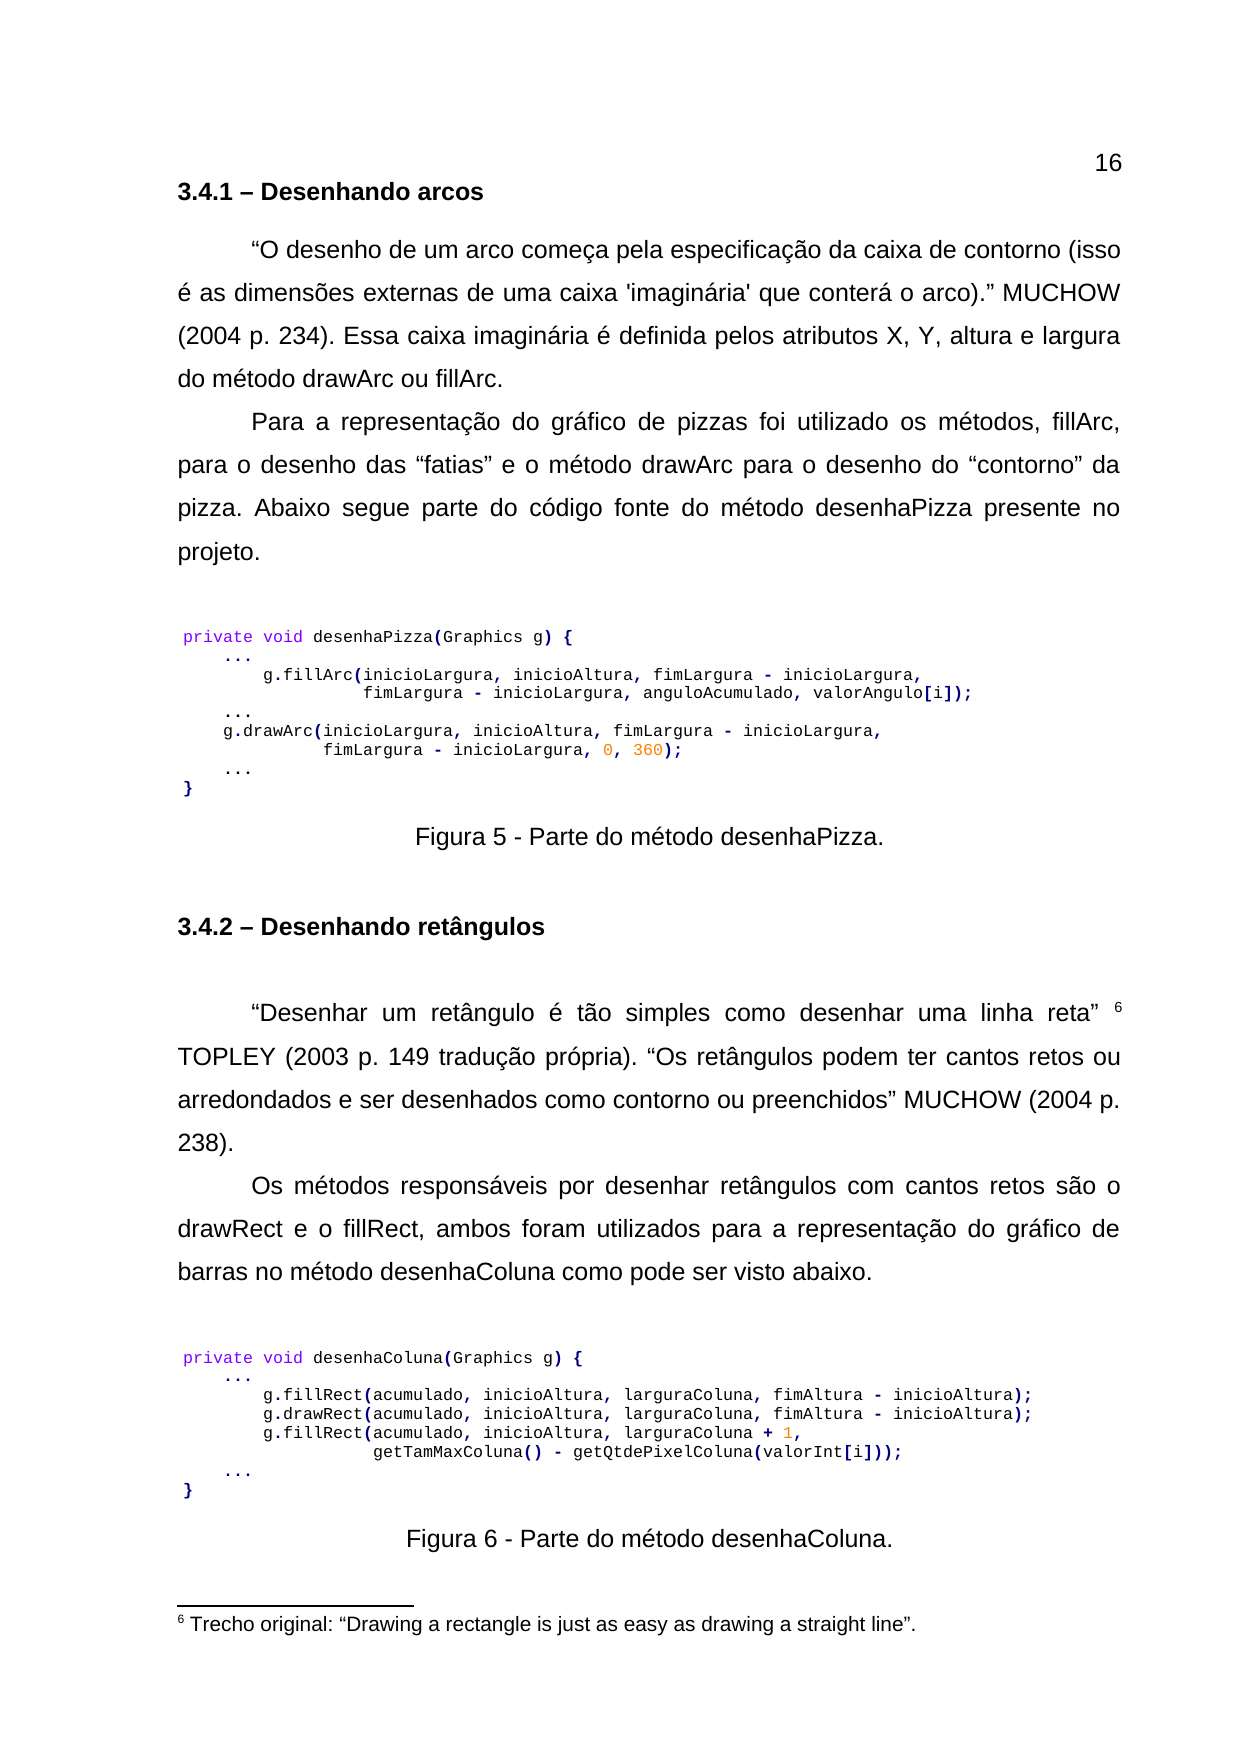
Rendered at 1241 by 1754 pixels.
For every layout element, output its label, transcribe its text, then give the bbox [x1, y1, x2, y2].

table_cell Figura 5 - Parte do método desenhaPizza. [177, 804, 1122, 869]
text “O desenho de um arco começa pela especificação da caixa de contorno (isso é as dimensões externas de uma caixa 'imaginária' que conterá o arco).” MUCHOW (2004 p. 234). Essa caixa imaginária é definida pelos atributos X, Y, altura e largura do método drawArc ou fillArc. [177, 234, 1122, 393]
text Para a representação do gráfico de pizzas foi utilizado os métodos, fillArc, para o desenho das “fatias” e o método drawArc para o desenho do “contorno” da pizza. Abaixo segue parte do código fonte do método desenhaPizza presente no projeto. [177, 407, 1122, 565]
text Trecho original: “Drawing a rectangle is just as easy as drawing a straight line”. [177, 1612, 1122, 1636]
subtitle 3.4.1 – Desenhando arcos [177, 177, 1122, 206]
subtitle 3.4.2 – Desenhando retângulos [177, 912, 1122, 941]
table_header private void desenhaColuna(Graphics g) { ... g.fillRect(acumulado, inicioAltura, larguraColuna, fimAltura - inicioAltura); g.drawRect(acumulado, inicioAltura, larguraColuna, fimAltura - inicioAltura); g.fillRect(acumulado, inicioAltura, larguraColuna + 1, getTamMaxColuna() - getQtdePixelColuna(valorInt[i])); ... } [177, 1344, 1122, 1506]
table_header private void desenhaPizza(Graphics g) { ... g.fillArc(inicioLargura, inicioAltura, fimLargura - inicioLargura, fimLargura - inicioLargura, anguloAcumulado, valorAngulo[i]); ... g.drawArc(inicioLargura, inicioAltura, fimLargura - inicioLargura, fimLargura - inicioLargura, 0, 360); ... } [177, 623, 1122, 804]
text “Desenhar um retângulo é tão simples como desenhar uma linha reta” TOPLEY (2003 p. 149 tradução própria). “Os retângulos podem ter cantos retos ou arredondados e ser desenhados como contorno ou preenchidos” MUCHOW (2004 p. 238). [177, 998, 1122, 1157]
table_cell Figura 6 - Parte do método desenhaColuna. [177, 1506, 1122, 1571]
text Os métodos responsáveis por desenhar retângulos com cantos retos são o drawRect e o fillRect, ambos foram utilizados para a representação do gráfico de barras no método desenhaColuna como pode ser visto abaixo. [177, 1171, 1122, 1286]
